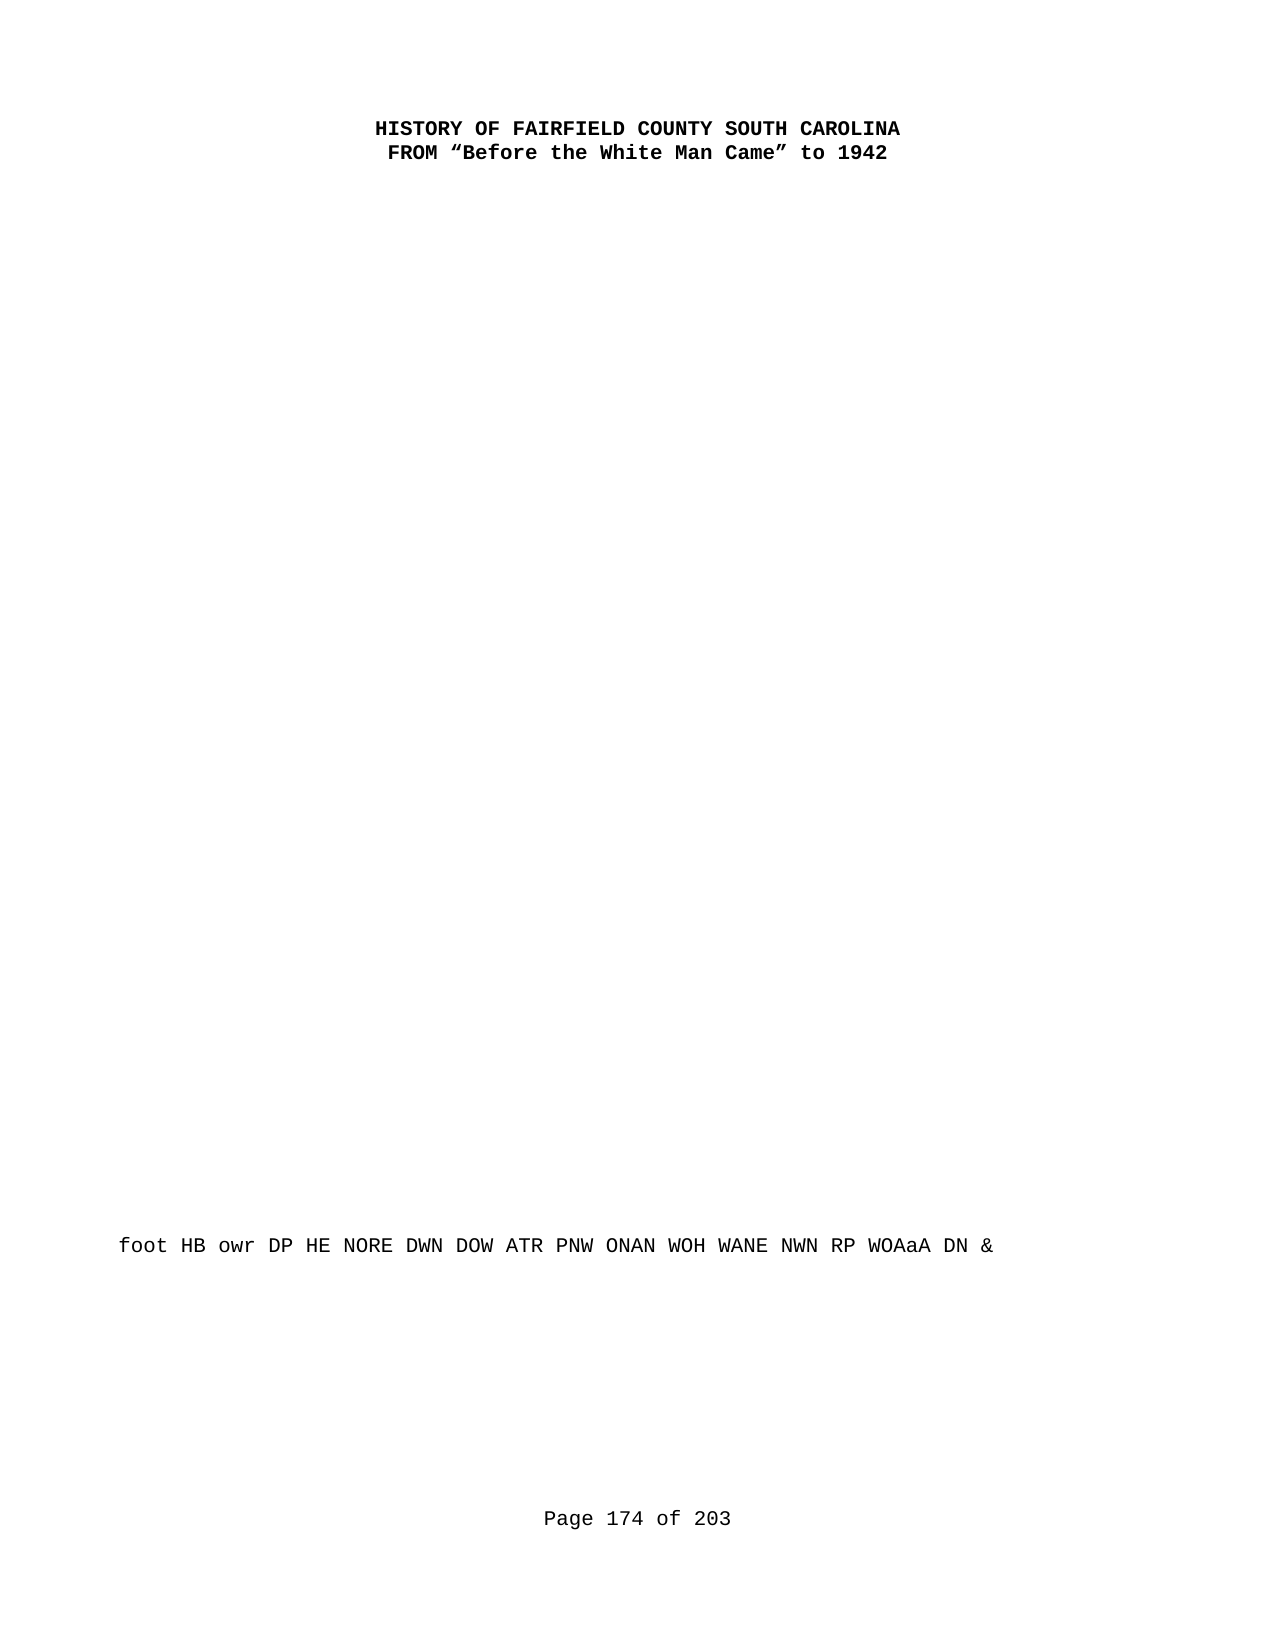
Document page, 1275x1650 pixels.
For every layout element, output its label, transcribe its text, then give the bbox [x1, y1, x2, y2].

text foot HB owr DP HE NORE DWN DOW ATR PNW ONAN WOH WANE NWN RP WOAaA DN & [118, 1235, 1157, 1259]
